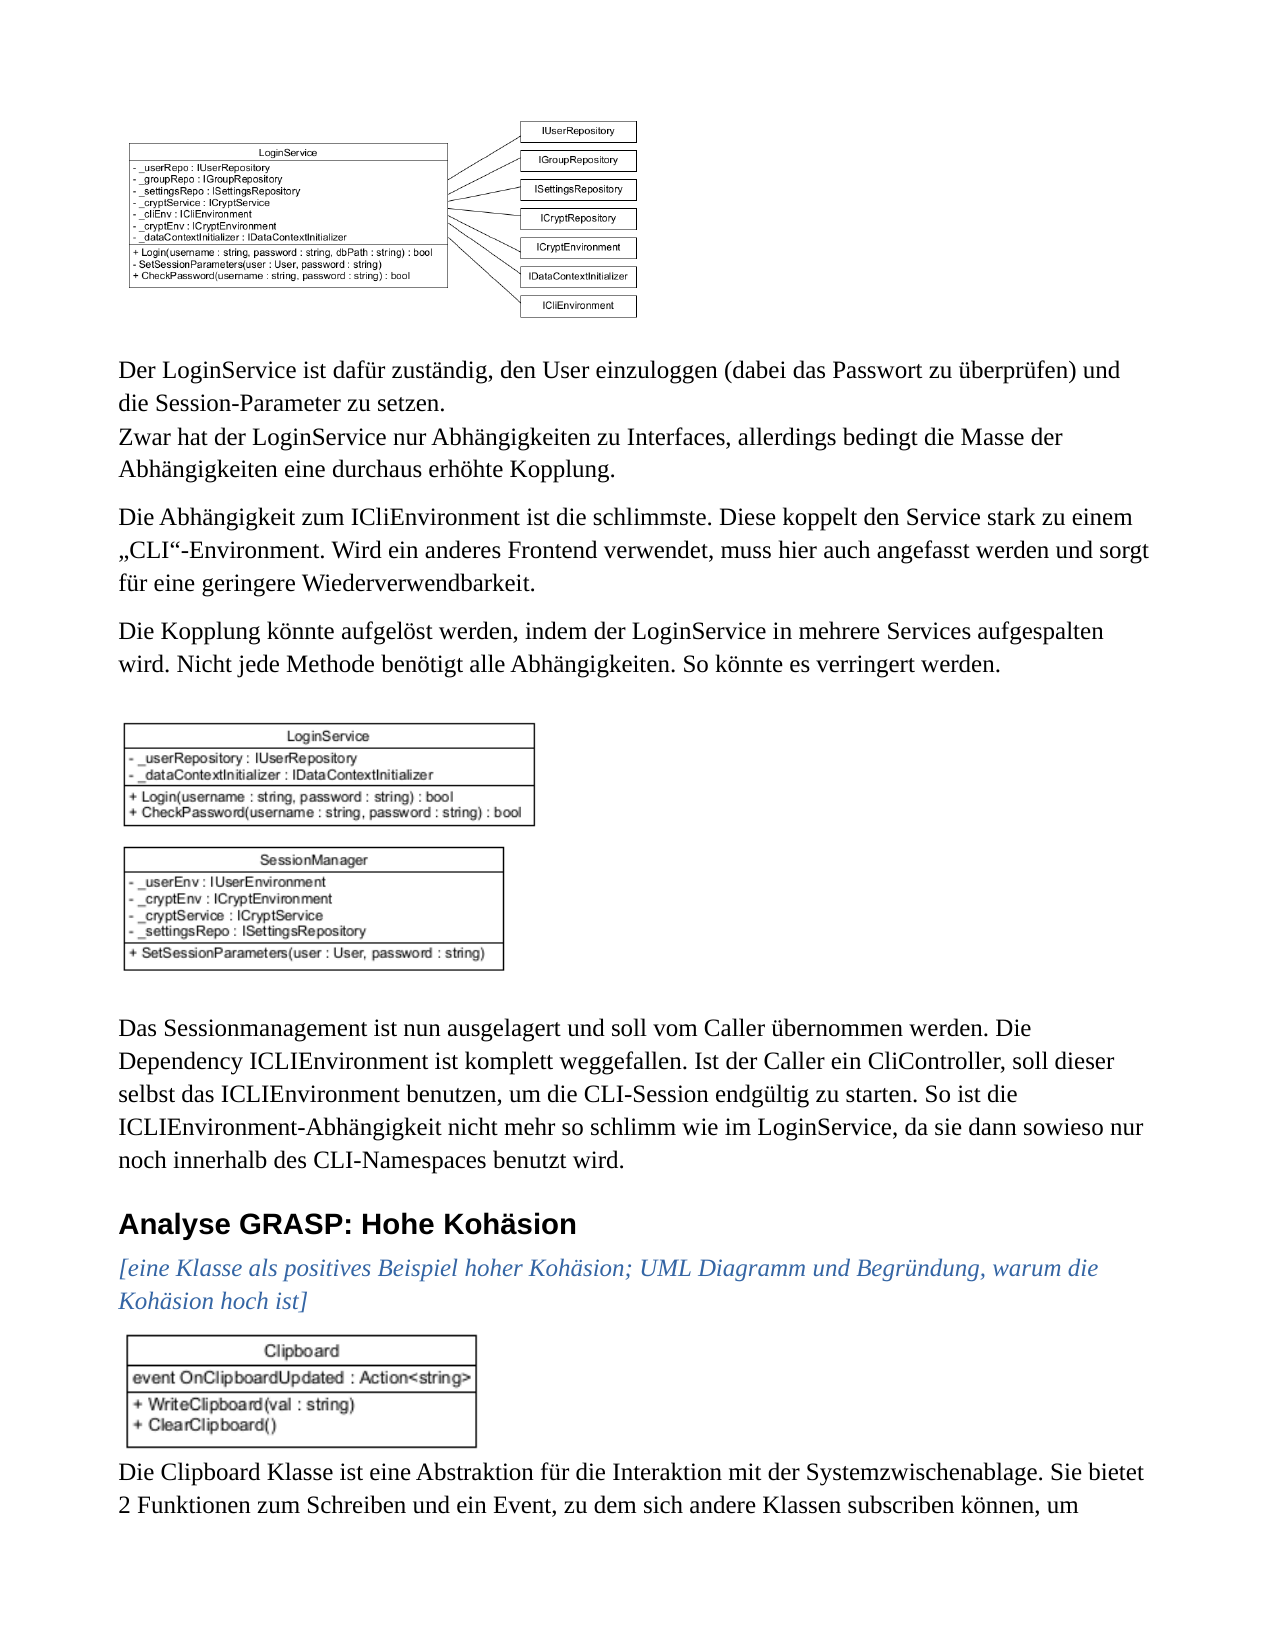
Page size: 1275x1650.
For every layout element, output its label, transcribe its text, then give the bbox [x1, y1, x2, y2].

text Die Clipboard Klasse ist eine Abstraktion für die Interaktion mit der Systemzwischenablage. Sie bietet 2 Funktionen zum Schreiben und ein Event, zu dem sich andere Klassen subscriben können, um [118, 1334, 1157, 1518]
picture [126, 118, 639, 319]
picture [122, 1332, 485, 1453]
picture [120, 719, 539, 976]
text [eine Klasse als positives Beispiel hoher Kohäsion; UML Diagramm und Begründung, warum die Kohäsion hoch ist] [118, 1253, 1157, 1315]
text Die Abhängigkeit zum ICliEnvironment ist die schlimmste. Diese koppelt den Service stark zu einem „CLI“-Environment. Wird ein anderes Frontend verwendet, muss hier auch angefasst werden und sorgt für eine geringere Wiederverwendbarkeit. [118, 502, 1157, 597]
text Die Kopplung könnte aufgelöst werden, indem der LoginService in mehrere Services aufgespalten wird. Nicht jede Methode benötigt alle Abhängigkeiten. So könnte es verringert werden. [118, 616, 1157, 678]
text Das Sessionmanagement ist nun ausgelagert und soll vom Caller übernommen werden. Die Dependency ICLIEnvironment ist komplett weggefallen. Ist der Caller ein CliController, soll dieser selbst das ICLIEnvironment benutzen, um die CLI-Session endgültig zu starten. So ist die ICLIEnvironment-Abhängigkeit nicht mehr so schlimm wie im LoginService, da sie dann sowieso nur noch innerhalb des CLI-Namespaces benutzt wird. [118, 696, 1157, 1173]
subtitle Analyse GRASP: Hohe Kohäsion [118, 1207, 1157, 1241]
text Der LoginService ist dafür zuständig, den User einzuloggen (dabei das Passwort zu überprüfen) und die Session-Parameter zu setzen. Zwar hat der LoginService nur Abhängigkeiten zu Interfaces, allerdings bedingt die Masse der Abhängigkeiten eine durchaus erhöhte Kopplung. [118, 319, 1157, 483]
